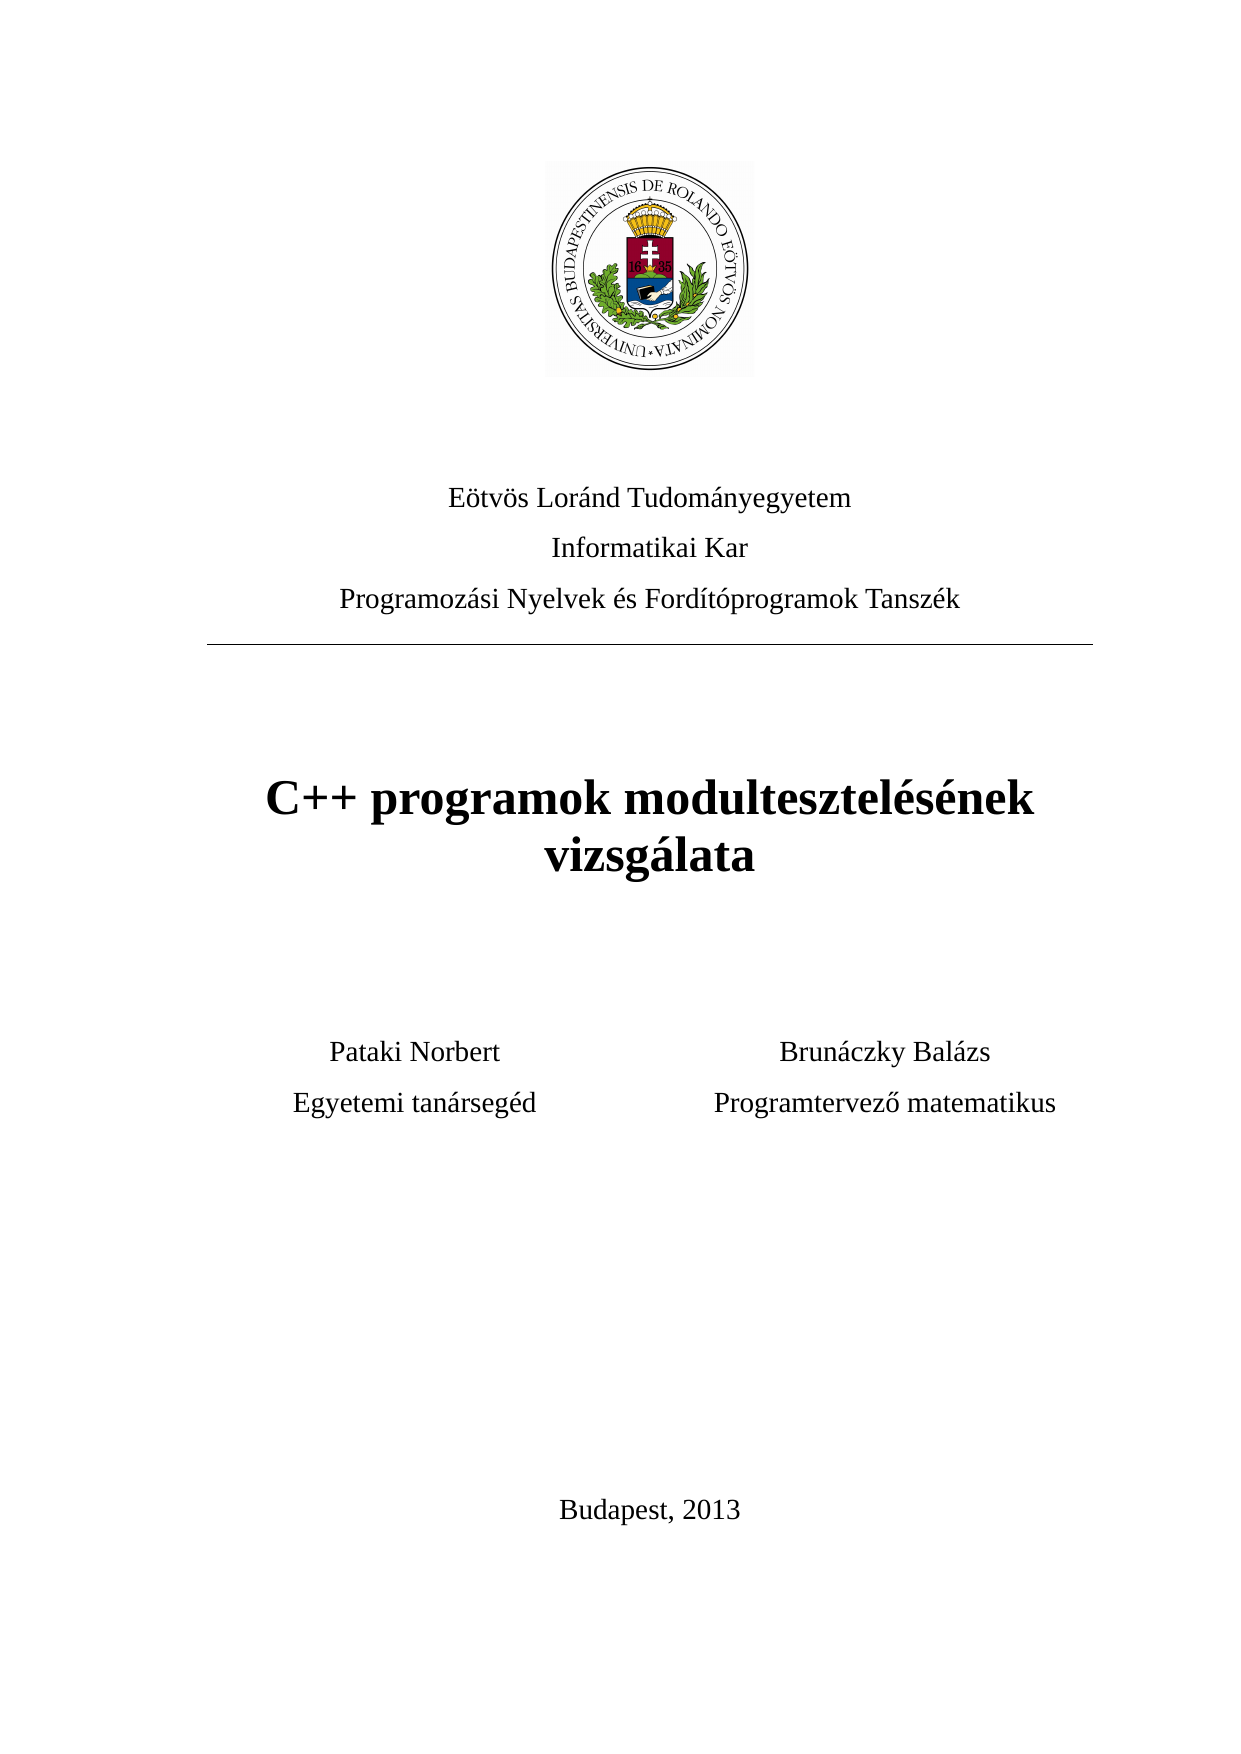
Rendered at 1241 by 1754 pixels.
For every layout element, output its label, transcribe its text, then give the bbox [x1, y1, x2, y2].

subtitle C++ programok modultesztelésének vizsgálata [207, 768, 1093, 883]
text Budapest, 2013 [207, 1492, 1093, 1525]
text Eötvös Loránd Tudományegyetem Informatikai Kar Programozási Nyelvek és Fordítóprogramok Tanszék [207, 450, 1093, 644]
table_header [207, 148, 1093, 390]
text Pataki Norbert Brunáczky Balázs Egyetemi tanársegéd Programtervező matematikus [207, 1034, 1093, 1118]
picture [545, 161, 755, 377]
